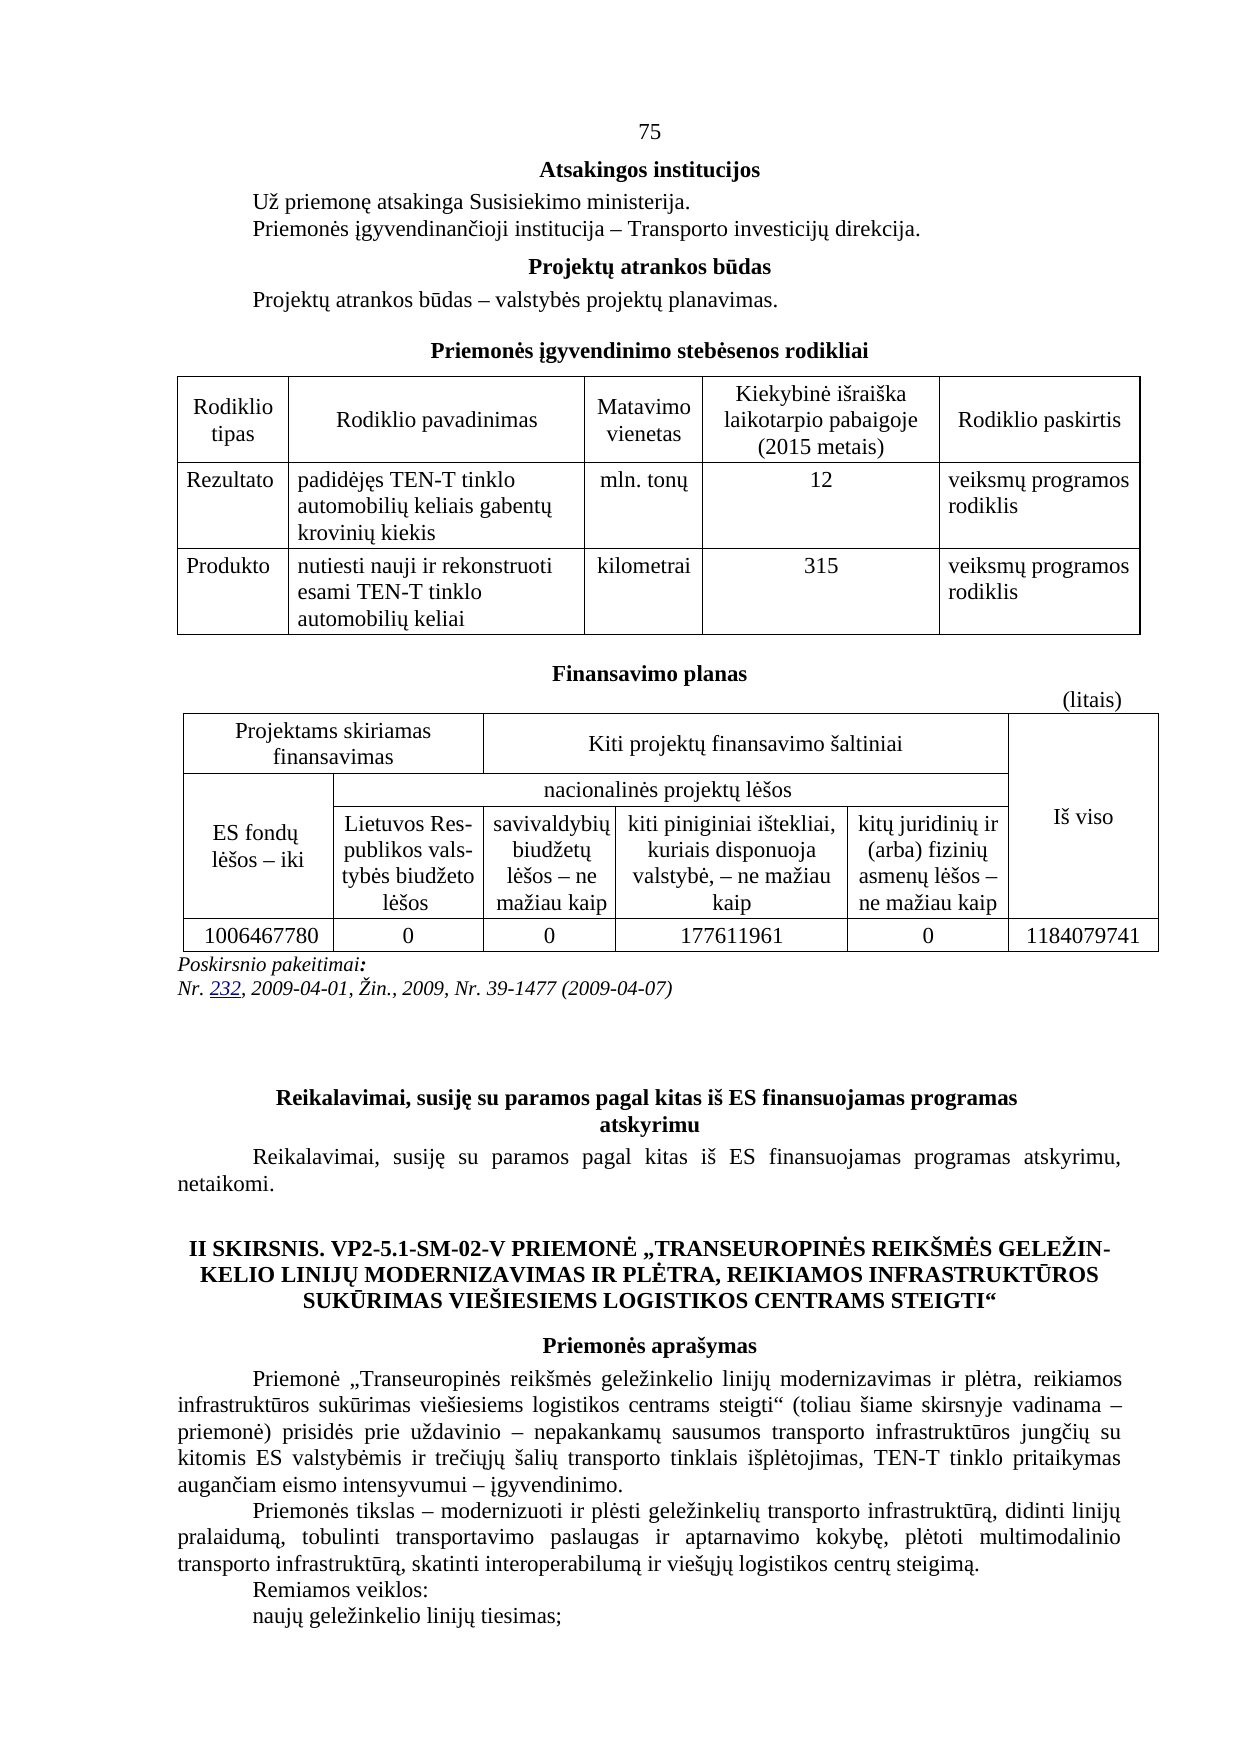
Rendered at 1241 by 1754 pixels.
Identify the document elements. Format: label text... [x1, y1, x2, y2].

table_cell kitų juridinių ir (arba) fizinių asmenų lėšos – ne mažiau kaip [848, 807, 1008, 918]
table_header Matavimo vienetas [585, 377, 702, 462]
text Nr. 232, 2009-04-01, Žin., 2009, Nr. 39-1477 (2009-04-07) [177, 976, 1122, 1000]
table_cell savivaldybių biudžetų lėšos – ne mažiau kaip [484, 807, 615, 918]
table_cell veiksmų programos rodiklis [940, 549, 1139, 634]
table_header Kiti projektų finansavimo šaltiniai [484, 714, 1008, 772]
text Priemonės aprašymas [177, 1333, 1122, 1359]
table_header Iš viso [1009, 714, 1158, 918]
text Reikalavimai, susiję su paramos pagal kitas iš ES finansuojamas programas atskyrimu [177, 1058, 1122, 1137]
table_cell 1184079741 [1009, 919, 1158, 951]
text naujų geležinkelio linijų tiesimas; [177, 1602, 1122, 1629]
table_cell nacionalinės projektų lėšos [334, 774, 1008, 806]
table_cell veiksmų programos rodiklis [940, 463, 1139, 548]
table_header Kiekybinė išraiška laikotarpio pabaigoje (2015 metais) [703, 377, 939, 462]
text Priemonė „Transeuropinės reikšmės geležinkelio linijų modernizavimas ir plėtra, reikiamos infrastruktūros sukūrimas viešiesiems logistikos centrams steigti“ (toliau šiame skirsnyje vadinama – priemonė) prisidės prie uždavinio – nepakankamų sausumos transporto infrastruktūros jungčių su kitomis ES valstybėmis ir trečiųjų šalių transporto tinklais išplėtojimas, TEN-T tinklo pritaikymas augančiam eismo intensyvumui – įgyvendinimo. [177, 1365, 1122, 1497]
text Projektų atrankos būdas – valstybės projektų planavimas. [177, 286, 1122, 312]
table_cell 0 [484, 919, 615, 951]
table_cell kiti piniginiai ištekliai, kuriais disponuoja valstybė, – ne mažiau kaip [616, 807, 847, 918]
table_cell 177611961 [616, 919, 847, 951]
table_cell 1006467780 [184, 919, 333, 951]
text Priemonės įgyvendinančioji institucija – Transporto investicijų direkcija. [177, 214, 1122, 241]
table_cell 0 [334, 919, 483, 951]
text Projektų atrankos būdas [177, 253, 1122, 280]
table_header Projektams skiriamas finansavimas [184, 714, 483, 772]
table_cell kilometrai [585, 549, 702, 634]
text (litais) [177, 686, 1122, 713]
subtitle Poskirsnio pakeitimai: [177, 952, 1122, 976]
table_cell Produkto [178, 549, 288, 634]
table_header Rodiklio paskirtis [940, 377, 1139, 462]
table_cell ES fondų lėšos – iki [184, 774, 333, 918]
table_header Rodiklio tipas [178, 377, 288, 462]
table_header Rodiklio pavadinimas [289, 377, 584, 462]
text Reikalavimai, susiję su paramos pagal kitas iš ES finansuojamas programas atskyrimu, netaikomi. [177, 1143, 1122, 1196]
table_cell mln. tonų [585, 463, 702, 548]
text Priemonės įgyvendinimo stebėsenos rodikliai [177, 337, 1122, 364]
text Už priemonę atsakinga Susisiekimo ministerija. [177, 188, 1122, 214]
text Finansavimo planas [177, 660, 1122, 686]
table_cell 315 [703, 549, 939, 634]
table_cell Lietuvos Res­publikos vals­tybės biudžeto lėšos [334, 807, 483, 918]
subtitle II SKIRSNIS. VP2-5.1-SM-02-V priemonė „TRANSEUROPINĖS REIKŠMĖS geležin­kelio linijų modernizavimas ir plėtra, reikiamos infrastruktūros sukūrimas viešiesiems logistikos centrams steigti“ [177, 1235, 1122, 1314]
text Atsakingos institucijos [177, 156, 1122, 182]
text Priemonės tikslas – modernizuoti ir plėsti geležinkelių transporto infrastruktūrą, didinti linijų pralaidumą, tobulinti transportavimo paslaugas ir aptarnavimo kokybę, plėtoti multimodalinio transporto infrastruktūrą, skatinti interoperabilumą ir viešųjų logistikos centrų steigimą. [177, 1497, 1122, 1576]
table_cell 12 [703, 463, 939, 548]
table_cell padidėjęs TEN-T tinklo automobilių keliais gabentų krovinių kiekis [289, 463, 584, 548]
text Remiamos veiklos: [177, 1576, 1122, 1602]
table_cell nutiesti nauji ir rekonstruoti esami TEN-T tinklo automobilių keliai [289, 549, 584, 634]
table_cell 0 [848, 919, 1008, 951]
table_cell Rezultato [178, 463, 288, 548]
